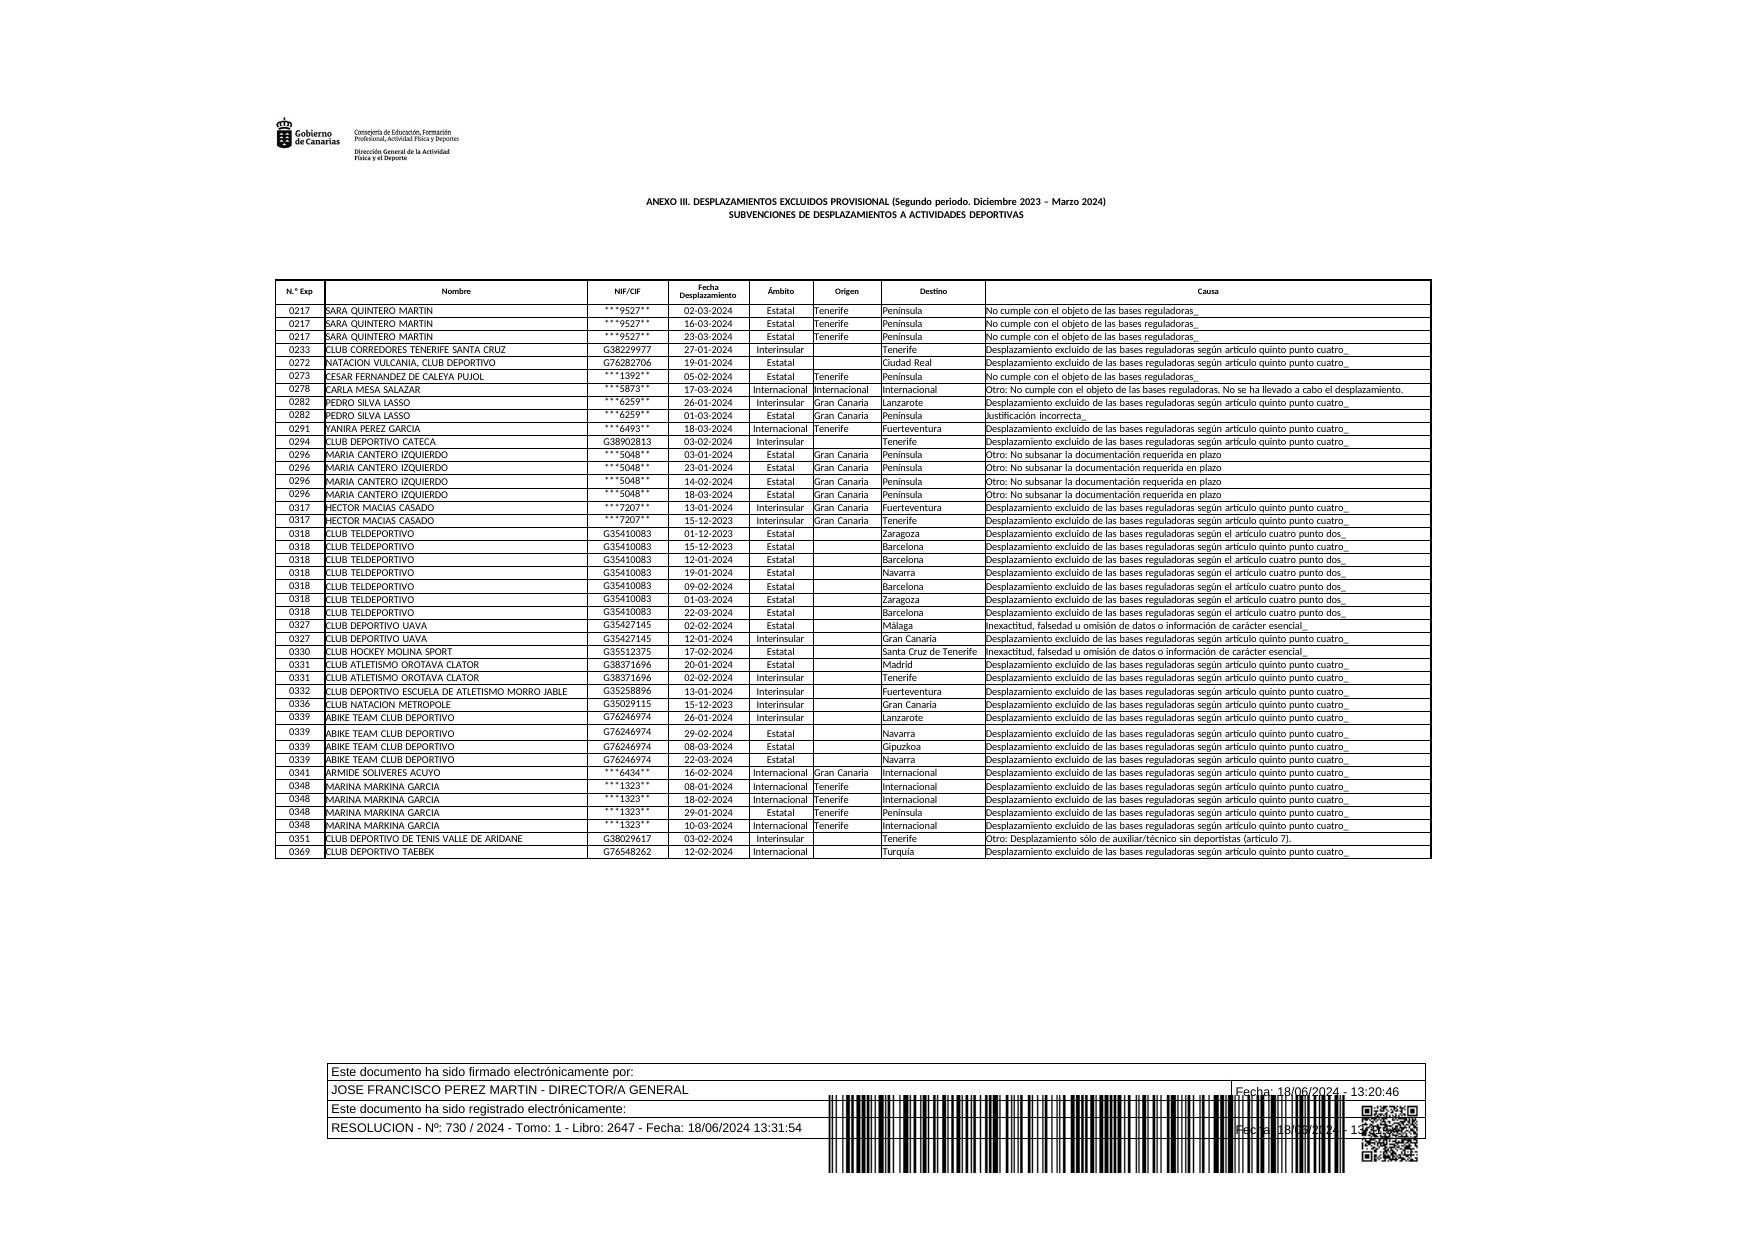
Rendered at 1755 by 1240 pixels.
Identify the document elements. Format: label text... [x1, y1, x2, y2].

table_cell Interinsular [750, 436, 813, 448]
table_cell CLUB NATACION METROPOLE [326, 699, 587, 711]
table_cell 0369 [276, 846, 324, 858]
table_cell Desplazamiento excluido de las bases reguladoras según artículo quinto punto cuatro_ [986, 685, 1430, 697]
table_cell Gran Canaria [814, 449, 881, 461]
table_cell Estatal [750, 580, 813, 592]
table_cell ***1323** [588, 794, 668, 806]
table_cell Desplazamiento excluido de las bases reguladoras según artículo quinto punto cuatro_ [986, 397, 1430, 409]
table_cell G35427145 [588, 633, 668, 645]
table_header Destino [882, 281, 985, 304]
table_cell Desplazamiento excluido de las bases reguladoras según artículo quinto punto cuatro_ [986, 767, 1430, 779]
table_cell Península [882, 462, 985, 474]
table_cell MARIA CANTERO IZQUIERDO [326, 489, 587, 501]
table_cell Península [882, 305, 985, 317]
table_cell Estatal [750, 594, 813, 606]
table_cell MARIA CANTERO IZQUIERDO [326, 462, 587, 474]
table_cell CARLA MESA SALAZAR [326, 384, 587, 396]
table_cell CLUB DEPORTIVO TAEBEK [326, 846, 587, 858]
table_cell CLUB ATLETISMO OROTAVA CLATOR [326, 672, 587, 684]
table_cell CLUB TELDEPORTIVO [326, 607, 587, 619]
table_cell 23-03-2024 [669, 331, 749, 343]
table_cell [814, 541, 881, 553]
table_cell Fuerteventura [882, 685, 985, 697]
table_cell CLUB TELDEPORTIVO [326, 580, 587, 592]
table_cell Interinsular [750, 344, 813, 356]
table_cell Interinsular [750, 685, 813, 697]
table_cell 03-02-2024 [669, 833, 749, 845]
table_header NIF/CIF [588, 281, 668, 304]
table_cell 08-01-2024 [669, 780, 749, 792]
table_cell MARIA CANTERO IZQUIERDO [326, 475, 587, 487]
table_cell G38902813 [588, 436, 668, 448]
table_cell 0278 [276, 384, 324, 396]
table_cell Internacional [882, 384, 985, 396]
table_cell 0339 [276, 741, 324, 753]
table_cell 22-03-2024 [669, 754, 749, 766]
table_cell 16-02-2024 [669, 767, 749, 779]
table_cell ***6259** [588, 397, 668, 409]
table_cell [814, 554, 881, 566]
table_cell Desplazamiento excluido de las bases reguladoras según artículo quinto punto cuatro_ [986, 633, 1430, 645]
table_cell [814, 594, 881, 606]
table_cell Gran Canaria [814, 410, 881, 422]
table_cell Tenerife [814, 318, 881, 330]
table_cell Gran Canaria [882, 699, 985, 711]
table_cell 29-02-2024 [669, 725, 749, 740]
table_cell Fuerteventura [882, 502, 985, 514]
table_cell Península [882, 807, 985, 819]
table_cell Internacional [750, 820, 813, 832]
table_cell [814, 725, 881, 740]
table_cell Inexactitud, falsedad u omisión de datos o información de carácter esencial_ [986, 646, 1430, 658]
table_cell G35410083 [588, 607, 668, 619]
table_cell G38371696 [588, 672, 668, 684]
table_cell Otro: No cumple con el objeto de las bases reguladoras. No se ha llevado a cabo el desplazamiento. [986, 384, 1430, 396]
table_cell Barcelona [882, 607, 985, 619]
table_cell Desplazamiento excluido de las bases reguladoras según artículo quinto punto cuatro_ [986, 754, 1430, 766]
table_cell [814, 344, 881, 356]
table_cell Península [882, 370, 985, 382]
table_cell Estatal [750, 646, 813, 658]
table_cell [814, 633, 881, 645]
table_cell Desplazamiento excluido de las bases reguladoras según artículo quinto punto cuatro_ [986, 780, 1430, 792]
table_cell Otro: No subsanar la documentación requerida en plazo [986, 475, 1430, 487]
table_cell CLUB ATLETISMO OROTAVA CLATOR [326, 659, 587, 671]
table_cell 0272 [276, 357, 324, 369]
table_cell Otro: Desplazamiento sólo de auxiliar/técnico sin deportistas (artículo 7). [986, 833, 1430, 845]
table_cell Estatal [750, 807, 813, 819]
table_cell 0331 [276, 659, 324, 671]
table_cell 0296 [276, 462, 324, 474]
table_cell ***1392** [588, 370, 668, 382]
table_cell Otro: No subsanar la documentación requerida en plazo [986, 449, 1430, 461]
table_cell 01-03-2024 [669, 594, 749, 606]
table_cell Desplazamiento excluido de las bases reguladoras según artículo quinto punto cuatro_ [986, 699, 1430, 711]
table_cell Desplazamiento excluido de las bases reguladoras según artículo quinto punto cuatro_ [986, 357, 1430, 369]
table_cell ABIKE TEAM CLUB DEPORTIVO [326, 725, 587, 740]
table_cell YANIRA PEREZ GARCIA [326, 423, 587, 435]
table_cell 0296 [276, 449, 324, 461]
table_cell 0327 [276, 633, 324, 645]
table_cell ***5048** [588, 475, 668, 487]
table_cell 0336 [276, 699, 324, 711]
table_cell 16-03-2024 [669, 318, 749, 330]
table_cell [814, 436, 881, 448]
table_cell 0348 [276, 794, 324, 806]
table_cell G35410083 [588, 594, 668, 606]
table_cell Lanzarote [882, 712, 985, 724]
table_cell Estatal [750, 741, 813, 753]
table_cell 01-03-2024 [669, 410, 749, 422]
table_cell Desplazamiento excluido de las bases reguladoras según artículo quinto punto cuatro_ [986, 344, 1430, 356]
table_cell [814, 659, 881, 671]
table_header Causa [986, 281, 1430, 304]
table_cell CLUB HOCKEY MOLINA SPORT [326, 646, 587, 658]
table_cell Gran Canaria [814, 502, 881, 514]
table_cell No cumple con el objeto de las bases reguladoras_ [986, 370, 1430, 382]
table_cell ***7207** [588, 502, 668, 514]
table_cell CLUB DEPORTIVO UAVA [326, 620, 587, 632]
table_cell Desplazamiento excluido de las bases reguladoras según artículo quinto punto cuatro_ [986, 820, 1430, 832]
table_cell CLUB TELDEPORTIVO [326, 528, 587, 540]
table_cell Desplazamiento excluido de las bases reguladoras según artículo quinto punto cuatro_ [986, 423, 1430, 435]
table_cell CLUB DEPORTIVO UAVA [326, 633, 587, 645]
table_cell SARA QUINTERO MARTIN [326, 318, 587, 330]
table_cell 0318 [276, 594, 324, 606]
table_cell Desplazamiento excluido de las bases reguladoras según artículo quinto punto cuatro_ [986, 807, 1430, 819]
table_cell Internacional [882, 780, 985, 792]
table_cell Interinsular [750, 672, 813, 684]
table_cell 0339 [276, 725, 324, 740]
table_cell G38371696 [588, 659, 668, 671]
table_cell G35410083 [588, 554, 668, 566]
table_cell 0217 [276, 305, 324, 317]
table_cell ***5873** [588, 384, 668, 396]
table_cell ARMIDE SOLIVERES ACUYO [326, 767, 587, 779]
table_cell Estatal [750, 318, 813, 330]
table_cell [814, 741, 881, 753]
table_cell Tenerife [814, 807, 881, 819]
table_cell G76246974 [588, 754, 668, 766]
table_cell 03-01-2024 [669, 449, 749, 461]
table_cell CLUB TELDEPORTIVO [326, 541, 587, 553]
table_cell 0351 [276, 833, 324, 845]
table_cell MARINA MARKINA GARCIA [326, 807, 587, 819]
table_cell Ciudad Real [882, 357, 985, 369]
table_cell [814, 699, 881, 711]
table_cell Internacional [750, 846, 813, 858]
table_cell 0291 [276, 423, 324, 435]
table_cell [814, 672, 881, 684]
table_cell Internacional [882, 820, 985, 832]
table_header N.º Exp [276, 281, 324, 304]
table_cell 17-02-2024 [669, 646, 749, 658]
table_cell Tenerife [814, 305, 881, 317]
table_cell 18-03-2024 [669, 489, 749, 501]
table_cell 0296 [276, 475, 324, 487]
table_cell 0341 [276, 767, 324, 779]
table_cell 0339 [276, 754, 324, 766]
table_cell Navarra [882, 725, 985, 740]
table_cell Interinsular [750, 515, 813, 527]
table_cell Otro: No subsanar la documentación requerida en plazo [986, 462, 1430, 474]
table_cell ***1323** [588, 780, 668, 792]
table_cell 08-03-2024 [669, 741, 749, 753]
table_cell 0331 [276, 672, 324, 684]
table_cell Estatal [750, 357, 813, 369]
table_cell 0296 [276, 489, 324, 501]
table_cell Gran Canaria [814, 515, 881, 527]
table_cell 12-01-2024 [669, 554, 749, 566]
table_cell Tenerife [882, 344, 985, 356]
table_cell G76282706 [588, 357, 668, 369]
table_cell Desplazamiento excluido de las bases reguladoras según artículo quinto punto cuatro_ [986, 672, 1430, 684]
table_cell 0327 [276, 620, 324, 632]
table_cell 0318 [276, 567, 324, 579]
table_cell Gran Canaria [814, 462, 881, 474]
table_cell Estatal [750, 620, 813, 632]
table_cell Estatal [750, 331, 813, 343]
table_cell Tenerife [814, 423, 881, 435]
table_cell [814, 685, 881, 697]
table_cell Desplazamiento excluido de las bases reguladoras según artículo quinto punto cuatro_ [986, 846, 1430, 858]
table_cell Gran Canaria [882, 633, 985, 645]
table_cell Península [882, 410, 985, 422]
table_cell Desplazamiento excluido de las bases reguladoras según artículo quinto punto cuatro_ [986, 541, 1430, 553]
table_cell Madrid [882, 659, 985, 671]
table_cell G76246974 [588, 741, 668, 753]
table_cell 10-03-2024 [669, 820, 749, 832]
table_cell G35410083 [588, 580, 668, 592]
table_cell Desplazamiento excluido de las bases reguladoras según artículo quinto punto cuatro_ [986, 436, 1430, 448]
table_cell Zaragoza [882, 528, 985, 540]
table_cell ***7207** [588, 515, 668, 527]
table_cell Desplazamiento excluido de las bases reguladoras según artículo quinto punto cuatro_ [986, 794, 1430, 806]
table_cell G76246974 [588, 712, 668, 724]
table_cell 19-01-2024 [669, 567, 749, 579]
table_cell Tenerife [882, 833, 985, 845]
table_cell 27-01-2024 [669, 344, 749, 356]
table_cell ***6493** [588, 423, 668, 435]
table_cell Internacional [750, 423, 813, 435]
table_cell Desplazamiento excluido de las bases reguladoras según artículo quinto punto cuatro_ [986, 502, 1430, 514]
table_cell 15-12-2023 [669, 541, 749, 553]
table_cell 26-01-2024 [669, 397, 749, 409]
table_cell Interinsular [750, 712, 813, 724]
table_cell Península [882, 449, 985, 461]
table_cell MARIA CANTERO IZQUIERDO [326, 449, 587, 461]
table_cell Desplazamiento excluido de las bases reguladoras según el artículo cuatro punto dos_ [986, 580, 1430, 592]
table_cell 15-12-2023 [669, 515, 749, 527]
table_cell Desplazamiento excluido de las bases reguladoras según el artículo cuatro punto dos_ [986, 594, 1430, 606]
table_cell Navarra [882, 754, 985, 766]
table_cell 09-02-2024 [669, 580, 749, 592]
table_cell 0348 [276, 780, 324, 792]
table_cell CLUB TELDEPORTIVO [326, 567, 587, 579]
table_cell Estatal [750, 449, 813, 461]
table_cell [814, 754, 881, 766]
table_cell Tenerife [882, 436, 985, 448]
table_cell ABIKE TEAM CLUB DEPORTIVO [326, 741, 587, 753]
table_cell 0330 [276, 646, 324, 658]
table_cell MARINA MARKINA GARCIA [326, 780, 587, 792]
table_cell [814, 620, 881, 632]
table_cell ***9527** [588, 318, 668, 330]
table_cell Internacional [750, 384, 813, 396]
table_cell Interinsular [750, 833, 813, 845]
table_cell Gran Canaria [814, 397, 881, 409]
table_cell ***5048** [588, 489, 668, 501]
table_cell 0282 [276, 410, 324, 422]
table_cell G35512375 [588, 646, 668, 658]
table_cell Estatal [750, 659, 813, 671]
table_cell ABIKE TEAM CLUB DEPORTIVO [326, 754, 587, 766]
table_cell Estatal [750, 462, 813, 474]
table_cell 12-01-2024 [669, 633, 749, 645]
table_cell Desplazamiento excluido de las bases reguladoras según artículo quinto punto cuatro_ [986, 725, 1430, 740]
table_cell Desplazamiento excluido de las bases reguladoras según el artículo cuatro punto dos_ [986, 607, 1430, 619]
table_cell [814, 567, 881, 579]
table_cell Turquía [882, 846, 985, 858]
table_cell Barcelona [882, 580, 985, 592]
table_cell 22-03-2024 [669, 607, 749, 619]
table_cell Este documento ha sido registrado electrónicamente: [328, 1101, 828, 1117]
table_cell Gran Canaria [814, 489, 881, 501]
table_cell 0317 [276, 502, 324, 514]
table_cell ***9527** [588, 331, 668, 343]
table_cell Otro: No subsanar la documentación requerida en plazo [986, 489, 1430, 501]
table_cell ***5048** [588, 462, 668, 474]
table_cell 0348 [276, 820, 324, 832]
table_cell Estatal [750, 725, 813, 740]
table_cell Internacional [750, 767, 813, 779]
table_cell G35427145 [588, 620, 668, 632]
table_cell Península [882, 318, 985, 330]
table_cell Gran Canaria [814, 767, 881, 779]
table_cell Tenerife [882, 672, 985, 684]
table_cell [814, 580, 881, 592]
table_cell 18-03-2024 [669, 423, 749, 435]
table_cell Península [882, 475, 985, 487]
table_cell G38229977 [588, 344, 668, 356]
table_cell Navarra [882, 567, 985, 579]
table_cell ***9527** [588, 305, 668, 317]
table_cell No cumple con el objeto de las bases reguladoras_ [986, 318, 1430, 330]
table_cell Estatal [750, 410, 813, 422]
table_cell 0318 [276, 580, 324, 592]
table_cell [814, 846, 881, 858]
table_cell 0217 [276, 318, 324, 330]
table_cell Estatal [750, 305, 813, 317]
table_cell SARA QUINTERO MARTIN [326, 305, 587, 317]
table_cell Desplazamiento excluido de las bases reguladoras según el artículo cuatro punto dos_ [986, 567, 1430, 579]
table_cell RESOLUCION - Nº: 730 / 2024 - Tomo: 1 - Libro: 2647 - Fecha: 18/06/2024 13:31:54 [328, 1118, 828, 1138]
table_cell Estatal [750, 567, 813, 579]
table_cell Estatal [750, 607, 813, 619]
table_cell Internacional [882, 767, 985, 779]
table_header Origen [814, 281, 881, 304]
table_header Fecha Desplazamiento [669, 281, 749, 304]
table_cell 13-01-2024 [669, 502, 749, 514]
table_cell G38029617 [588, 833, 668, 845]
table_cell Barcelona [882, 554, 985, 566]
table_cell 01-12-2023 [669, 528, 749, 540]
table_cell 0318 [276, 554, 324, 566]
table_cell 05-02-2024 [669, 370, 749, 382]
table_header Ámbito [750, 281, 813, 304]
table_cell Málaga [882, 620, 985, 632]
table_header Nombre [326, 281, 587, 304]
table_cell Desplazamiento excluido de las bases reguladoras según artículo quinto punto cuatro_ [986, 515, 1430, 527]
table_cell Tenerife [814, 370, 881, 382]
table_cell Península [882, 489, 985, 501]
table_cell Gran Canaria [814, 475, 881, 487]
table_cell Desplazamiento excluido de las bases reguladoras según artículo quinto punto cuatro_ [986, 712, 1430, 724]
table_cell HECTOR MACIAS CASADO [326, 502, 587, 514]
table_cell 0318 [276, 541, 324, 553]
table_cell ***5048** [588, 449, 668, 461]
table_cell MARINA MARKINA GARCIA [326, 794, 587, 806]
table_cell ***1323** [588, 807, 668, 819]
table_cell Fecha: 18/06/2024 - 13:20:46 [1232, 1081, 1425, 1100]
table_cell G35410083 [588, 541, 668, 553]
table_cell CLUB DEPORTIVO ESCUELA DE ATLETISMO MORRO JABLE [326, 685, 587, 697]
table_cell No cumple con el objeto de las bases reguladoras_ [986, 305, 1430, 317]
table_cell 0282 [276, 397, 324, 409]
table_cell 15-12-2023 [669, 699, 749, 711]
table_cell 17-03-2024 [669, 384, 749, 396]
table_cell 02-02-2024 [669, 672, 749, 684]
table_header Este documento ha sido firmado electrónicamente por: [328, 1064, 1425, 1079]
table_cell 14-02-2024 [669, 475, 749, 487]
table_cell SARA QUINTERO MARTIN [326, 331, 587, 343]
table_cell CLUB DEPORTIVO CATECA [326, 436, 587, 448]
table_cell JOSE FRANCISCO PEREZ MARTIN - DIRECTOR/A GENERAL [328, 1081, 1231, 1100]
table_cell 0273 [276, 370, 324, 382]
table_cell 18-02-2024 [669, 794, 749, 806]
table_cell [814, 357, 881, 369]
table_cell [814, 528, 881, 540]
table_cell Desplazamiento excluido de las bases reguladoras según el artículo cuatro punto dos_ [986, 528, 1430, 540]
table_cell [814, 833, 881, 845]
table_cell Santa Cruz de Tenerife [882, 646, 985, 658]
table_cell Zaragoza [882, 594, 985, 606]
table_cell [814, 607, 881, 619]
table_cell 23-01-2024 [669, 462, 749, 474]
table_cell ***6259** [588, 410, 668, 422]
table_cell 0294 [276, 436, 324, 448]
table_cell CLUB DEPORTIVO DE TENIS VALLE DE ARIDANE [326, 833, 587, 845]
table_cell 02-03-2024 [669, 305, 749, 317]
table_cell 0339 [276, 712, 324, 724]
table_cell Internacional [882, 794, 985, 806]
table_cell Lanzarote [882, 397, 985, 409]
table_cell G35410083 [588, 567, 668, 579]
table_cell 0318 [276, 607, 324, 619]
table_cell Inexactitud, falsedad u omisión de datos o información de carácter esencial_ [986, 620, 1430, 632]
table_cell 26-01-2024 [669, 712, 749, 724]
table_cell Desplazamiento excluido de las bases reguladoras según el artículo cuatro punto dos_ [986, 554, 1430, 566]
table_cell 0332 [276, 685, 324, 697]
table_cell Estatal [750, 554, 813, 566]
table_cell 29-01-2024 [669, 807, 749, 819]
table_cell G76246974 [588, 725, 668, 740]
table_cell Desplazamiento excluido de las bases reguladoras según artículo quinto punto cuatro_ [986, 741, 1430, 753]
table_cell G35410083 [588, 528, 668, 540]
table_cell PEDRO SILVA LASSO [326, 397, 587, 409]
table_cell Estatal [750, 370, 813, 382]
table_cell Interinsular [750, 397, 813, 409]
table_cell 03-02-2024 [669, 436, 749, 448]
table_cell Tenerife [814, 331, 881, 343]
table_cell No cumple con el objeto de las bases reguladoras_ [986, 331, 1430, 343]
table_cell Tenerife [814, 780, 881, 792]
table_cell Interinsular [750, 502, 813, 514]
table_cell Estatal [750, 754, 813, 766]
table_cell CLUB TELDEPORTIVO [326, 594, 587, 606]
table_cell 0348 [276, 807, 324, 819]
table_cell 0318 [276, 528, 324, 540]
table_cell 19-01-2024 [669, 357, 749, 369]
table_cell 0233 [276, 344, 324, 356]
table_cell Estatal [750, 475, 813, 487]
table_cell G35258896 [588, 685, 668, 697]
table_cell Internacional [750, 780, 813, 792]
table_cell ***1323** [588, 820, 668, 832]
table_cell NATACION VULCANIA, CLUB DEPORTIVO [326, 357, 587, 369]
table_cell 02-02-2024 [669, 620, 749, 632]
table_cell Gipuzkoa [882, 741, 985, 753]
table_cell CESAR FERNANDEZ DE CALEYA PUJOL [326, 370, 587, 382]
table_cell CLUB TELDEPORTIVO [326, 554, 587, 566]
table_cell 0217 [276, 331, 324, 343]
table_cell 12-02-2024 [669, 846, 749, 858]
table_cell Estatal [750, 528, 813, 540]
table_cell Península [882, 331, 985, 343]
table_cell Estatal [750, 541, 813, 553]
table_cell Interinsular [750, 699, 813, 711]
table_cell Tenerife [882, 515, 985, 527]
table_cell [814, 712, 881, 724]
table_cell MARINA MARKINA GARCIA [326, 820, 587, 832]
table_cell Fuerteventura [882, 423, 985, 435]
table_cell PEDRO SILVA LASSO [326, 410, 587, 422]
table_cell 13-01-2024 [669, 685, 749, 697]
table_cell Desplazamiento excluido de las bases reguladoras según artículo quinto punto cuatro_ [986, 659, 1430, 671]
table_cell Internacional [750, 794, 813, 806]
table_cell Tenerife [814, 794, 881, 806]
table_cell 0317 [276, 515, 324, 527]
table_cell G35029115 [588, 699, 668, 711]
table_cell ABIKE TEAM CLUB DEPORTIVO [326, 712, 587, 724]
table_cell CLUB CORREDORES TENERIFE SANTA CRUZ [326, 344, 587, 356]
table_cell ***6434** [588, 767, 668, 779]
table_cell G76548262 [588, 846, 668, 858]
table_cell Internacional [814, 384, 881, 396]
table_cell Interinsular [750, 633, 813, 645]
table_cell Justificación incorrecta_ [986, 410, 1430, 422]
table_cell HECTOR MACIAS CASADO [326, 515, 587, 527]
table_cell Estatal [750, 489, 813, 501]
table_cell 20-01-2024 [669, 659, 749, 671]
table_cell Tenerife [814, 820, 881, 832]
table_cell Barcelona [882, 541, 985, 553]
table_cell [814, 646, 881, 658]
